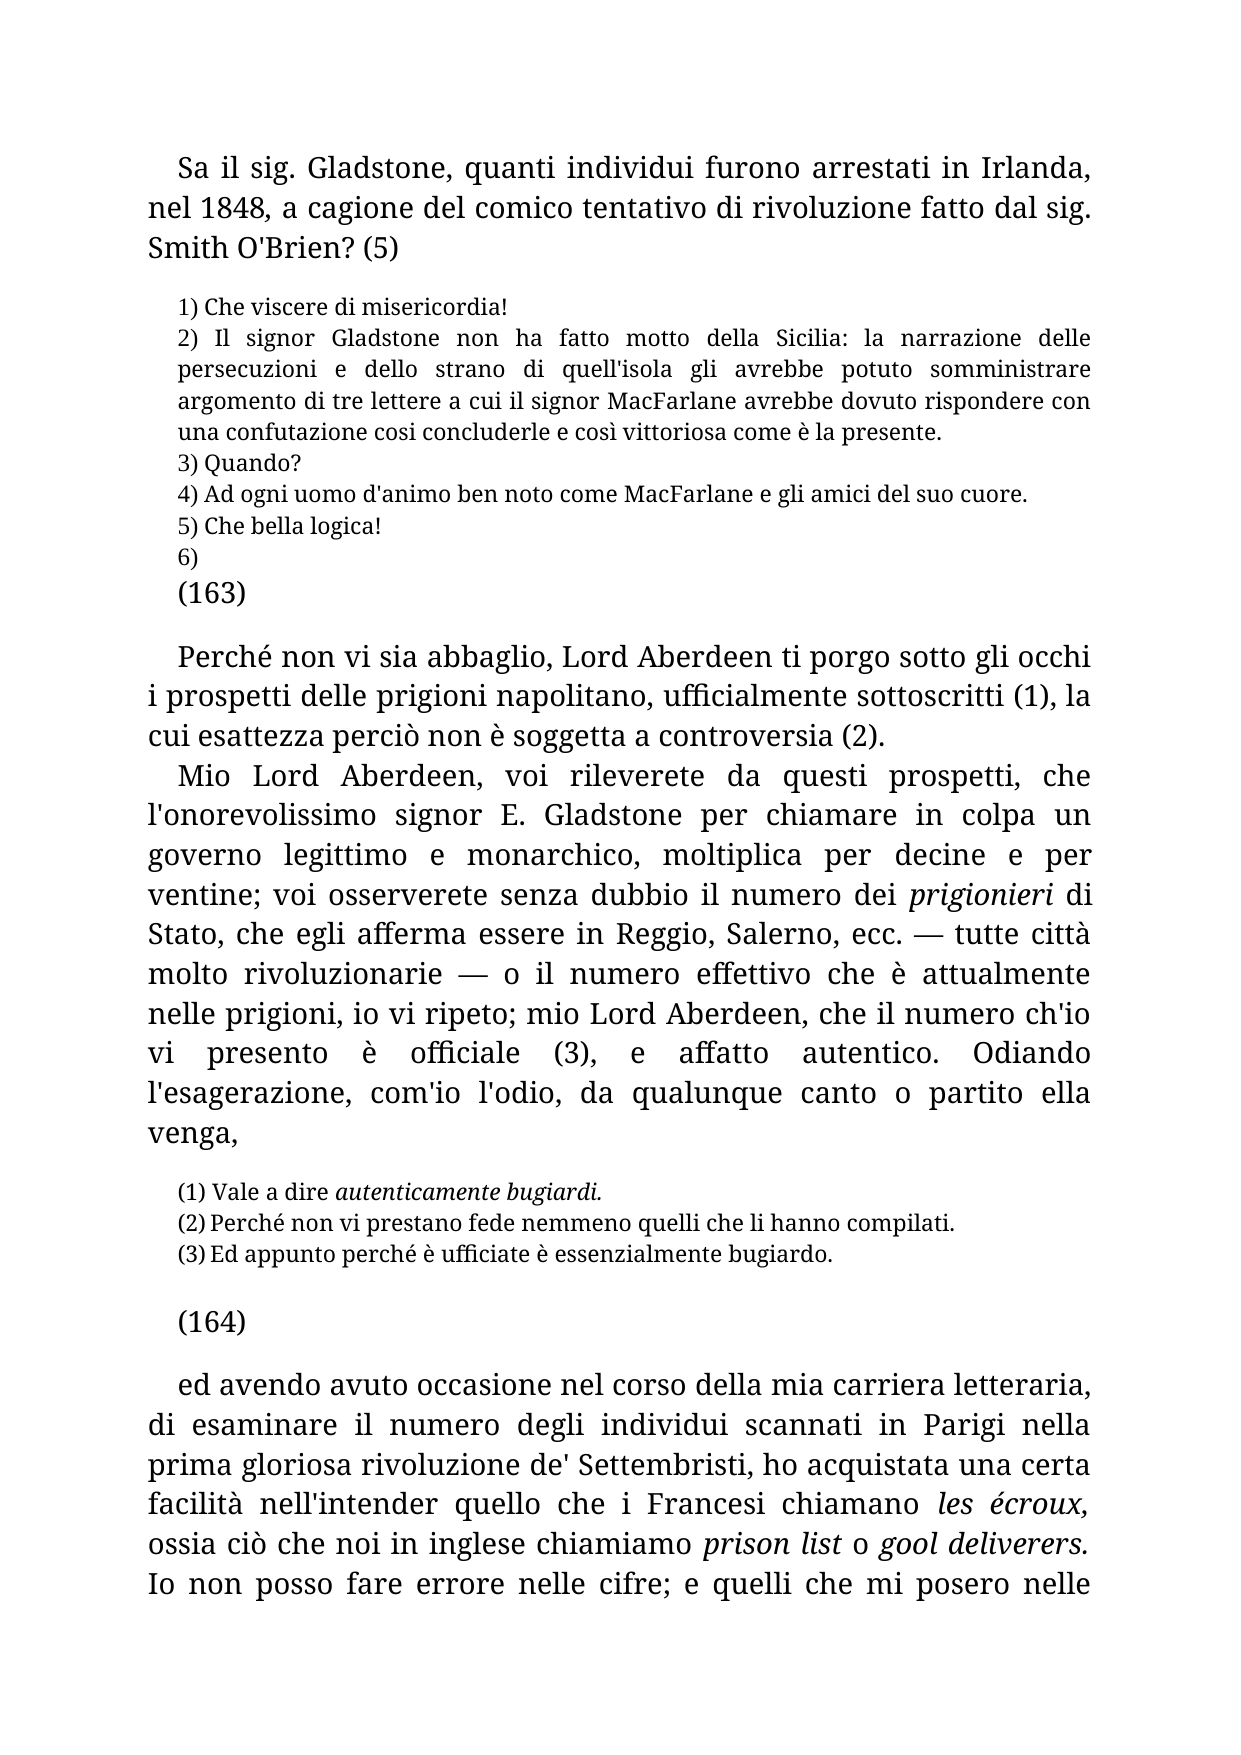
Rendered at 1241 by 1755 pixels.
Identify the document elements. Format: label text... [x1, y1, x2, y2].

text (2) Perché non vi prestano fede nemmeno quelli che li hanno compilati. [148, 1207, 1093, 1238]
text (3) Ed appunto perché è ufficiate è essenzialmente bugiardo. [148, 1238, 1093, 1269]
list Il signor Gladstone non ha fatto motto della Sicilia: la narrazione delle persecuzioni e dello strano di quell'isola gli avrebbe potuto somministrare argomento di tre lettere a cui il signor MacFarlane avrebbe dovuto rispondere con una confutazione cosi concluderle e così vittoriosa come è la presente. [177, 322, 1093, 447]
text Perché non vi sia abbaglio, Lord Aberdeen ti porgo sotto gli occhi i prospetti delle prigioni napolitano, ufficialmente sottoscritti (1), la cui esattezza perciò non è soggetta a controversia (2). [148, 636, 1093, 755]
text (1) Vale a dire autenticamente bugiardi. [148, 1176, 1093, 1207]
text Mio Lord Aberdeen, voi rileverete da questi prospetti, che l'onorevolissimo signor E. Gladstone per chiamare in colpa un governo legittimo e monarchico, moltiplica per decine e per ventine; voi osserverete senza dubbio il numero dei prigionieri di Stato, che egli afferma essere in Reggio, Salerno, ecc. — tutte città molto rivoluzionarie — o il numero effettivo che è attualmente nelle prigioni, io vi ripeto; mio Lord Aberdeen, che il numero ch'io vi presento è officiale (3), e affatto autentico. Odiando l'esagerazione, com'io l'odio, da qualunque canto o partito ella venga, [148, 755, 1093, 1152]
text (164) [148, 1301, 1093, 1341]
text ed avendo avuto occasione nel corso della mia carriera letteraria, di esaminare il numero degli individui scannati in Parigi nella prima gloriosa rivoluzione de' Settembristi, ho acquistata una certa facilità nell'intender quello che i Francesi chiamano les écroux, ossia ciò che noi in inglese chiamiamo prison list o gool deliverers. Io non posso fare errore nelle cifre; e quelli che mi posero nelle [148, 1364, 1093, 1603]
list Ad ogni uomo d'animo ben noto come MacFarlane e gli amici del suo cuore. [177, 478, 1093, 509]
text (163) [148, 572, 1093, 612]
text Sa il sig. Gladstone, quanti individui furono arrestati in Irlanda, nel 1848, a cagione del comico tentativo di rivoluzione fatto dal sig. Smith O'Brien? (5) [148, 148, 1093, 267]
list Che viscere di misericordia! [177, 291, 1093, 322]
list Quando? [177, 447, 1093, 478]
list Che bella logica! [177, 509, 1093, 541]
